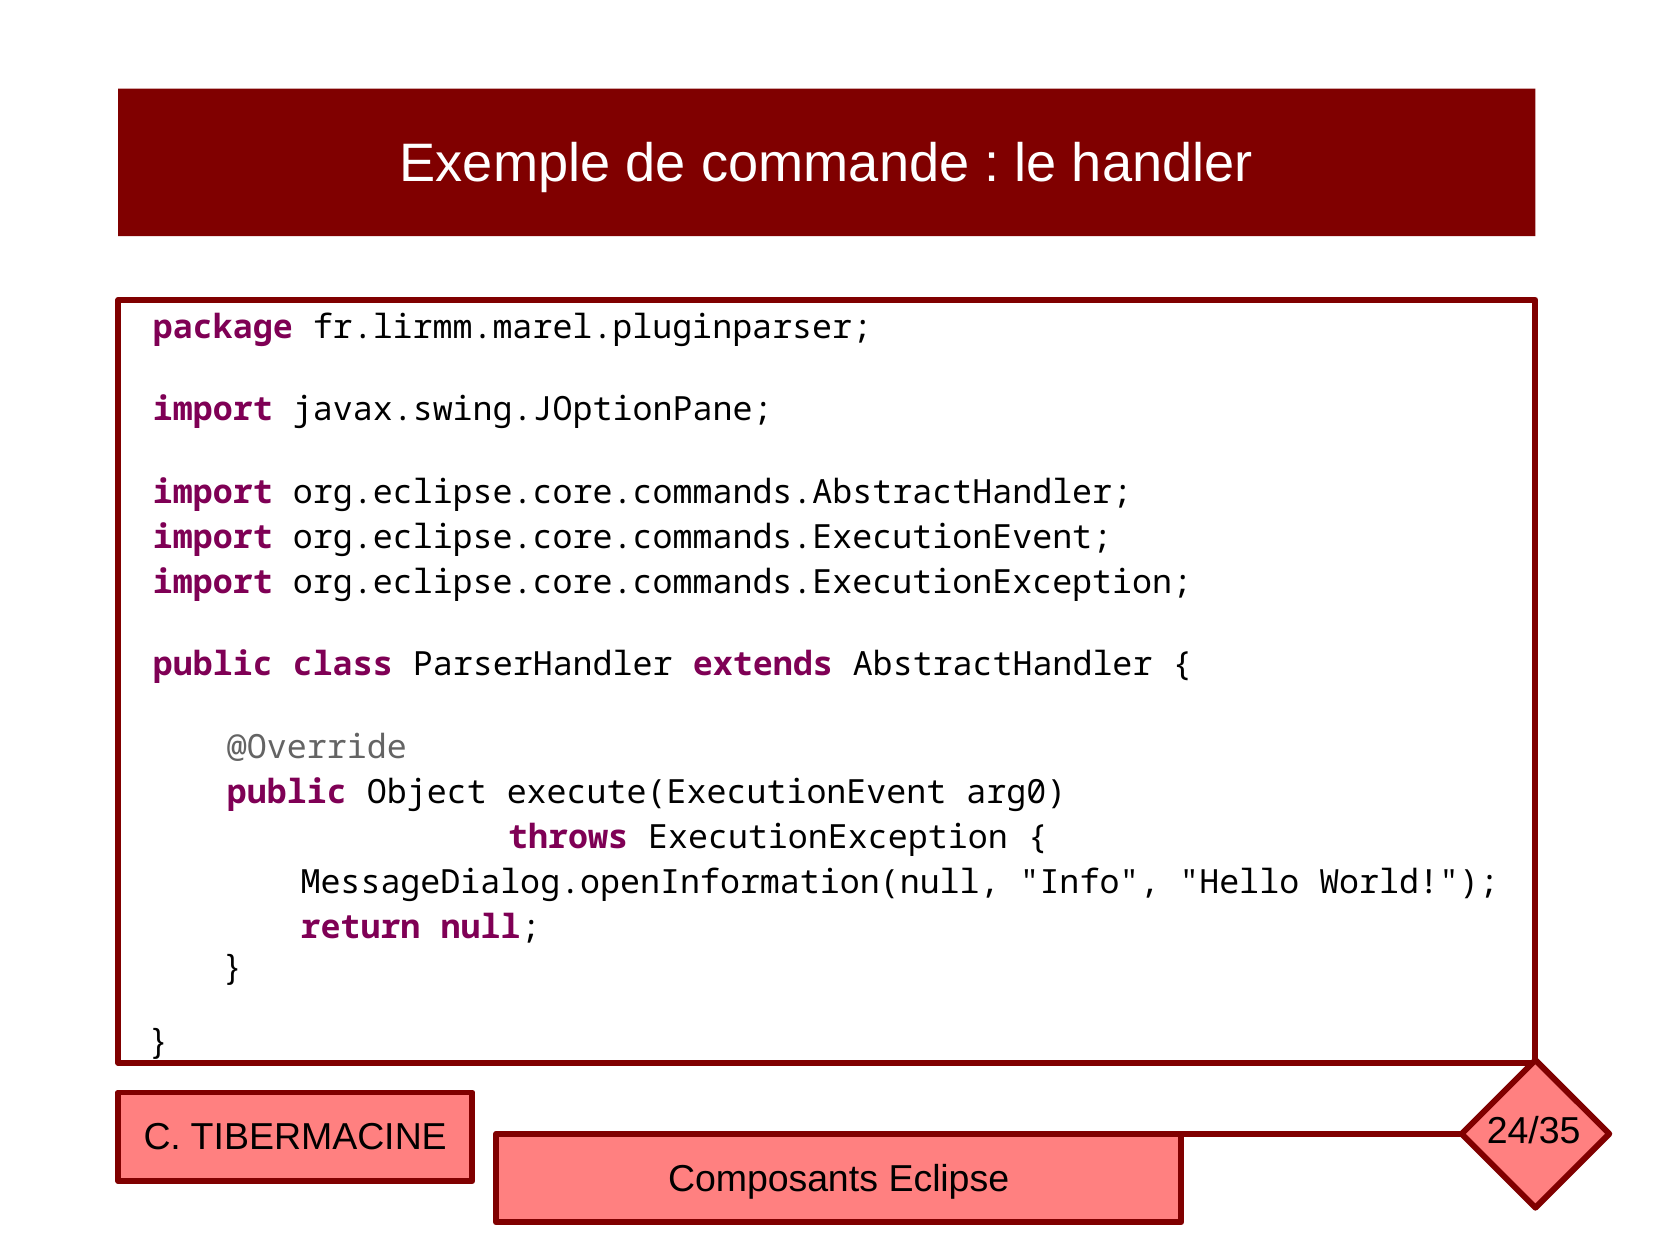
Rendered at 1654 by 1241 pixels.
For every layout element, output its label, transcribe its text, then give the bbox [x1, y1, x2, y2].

text_box [1461, 1123, 1472, 1145]
text_box Exemple de commande : le handler [118, 88, 1536, 237]
text_box Composants Eclipse [496, 1133, 1182, 1223]
text_box [1493, 1060, 1578, 1102]
text_box package fr.lirmm.marel.pluginparser; import javax.swing.JOptionPane; import org.eclipse.core.commands.AbstractHandler; import org.eclipse.core.commands.ExecutionEvent; import org.eclipse.core.commands.ExecutionException; public class ParserHandler extends AbstractHandler { @Override public Object execute(ExecutionEvent arg0) throws ExecutionException { MessageDialog.openInformation(null, "Info", "Hello World!"); return null; } } [118, 299, 1536, 1063]
text_box [1487, 1160, 1584, 1208]
text_box <numéro>/35 [1472, 1102, 1654, 1160]
text_box C. TIBERMACINE [118, 1092, 473, 1182]
